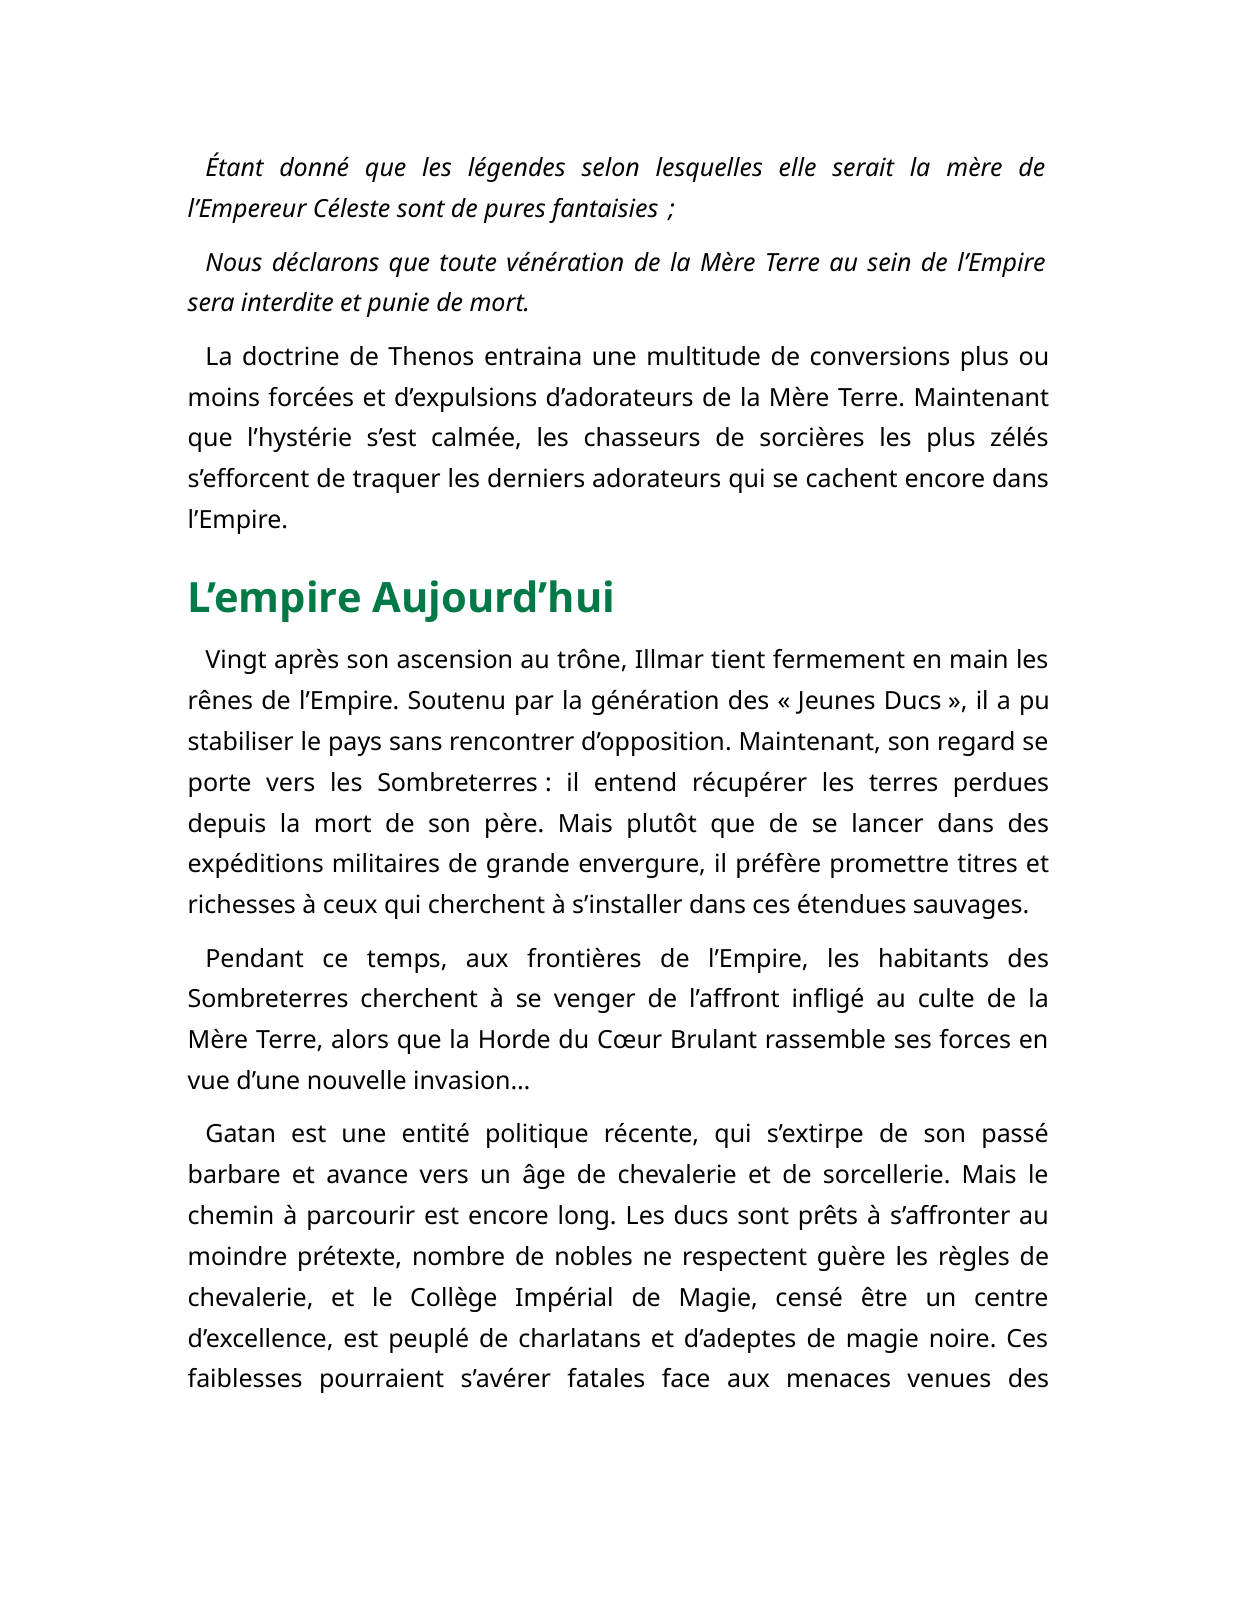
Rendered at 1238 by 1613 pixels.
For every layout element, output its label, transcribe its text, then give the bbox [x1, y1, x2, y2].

text Étant donné que les légendes selon lesquelles elle serait la mère de l’Empereur Céleste sont de pures fantaisies ; [187, 150, 1050, 225]
text L’empire Aujourd’hui [187, 567, 1050, 624]
text Nous déclarons que toute vénération de la Mère Terre au sein de l’Empire sera interdite et punie de mort. [187, 244, 1050, 319]
text Gatan est une entité politique récente, qui s’extirpe de son passé barbare et avance vers un âge de chevalerie et de sorcellerie. Mais le chemin à parcourir est encore long. Les ducs sont prêts à s’affronter au moindre prétexte, nombre de nobles ne respectent guère les règles de chevalerie, et le Collège Impérial de Magie, censé être un centre d’excellence, est peuplé de charlatans et d’adeptes de magie noire. Ces faiblesses pourraient s’avérer fatales face aux menaces venues des [187, 1116, 1050, 1395]
text Vingt après son ascension au trône, Illmar tient fermement en main les rênes de l’Empire. Soutenu par la génération des « Jeunes Ducs », il a pu stabiliser le pays sans rencontrer d’opposition. Maintenant, son regard se porte vers les Sombreterres : il entend récupérer les terres perdues depuis la mort de son père. Mais plutôt que de se lancer dans des expéditions militaires de grande envergure, il préfère promettre titres et richesses à ceux qui cherchent à s’installer dans ces étendues sauvages. [187, 642, 1050, 921]
text La doctrine de Thenos entraina une multitude de conversions plus ou moins forcées et d’expulsions d’adorateurs de la Mère Terre. Maintenant que l’hystérie s’est calmée, les chasseurs de sorcières les plus zélés s’efforcent de traquer les derniers adorateurs qui se cachent encore dans l’Empire. [187, 338, 1050, 536]
text Pendant ce temps, aux frontières de l’Empire, les habitants des Sombreterres cherchent à se venger de l’affront infligé au culte de la Mère Terre, alors que la Horde du Cœur Brulant rassemble ses forces en vue d’une nouvelle invasion… [187, 940, 1050, 1097]
